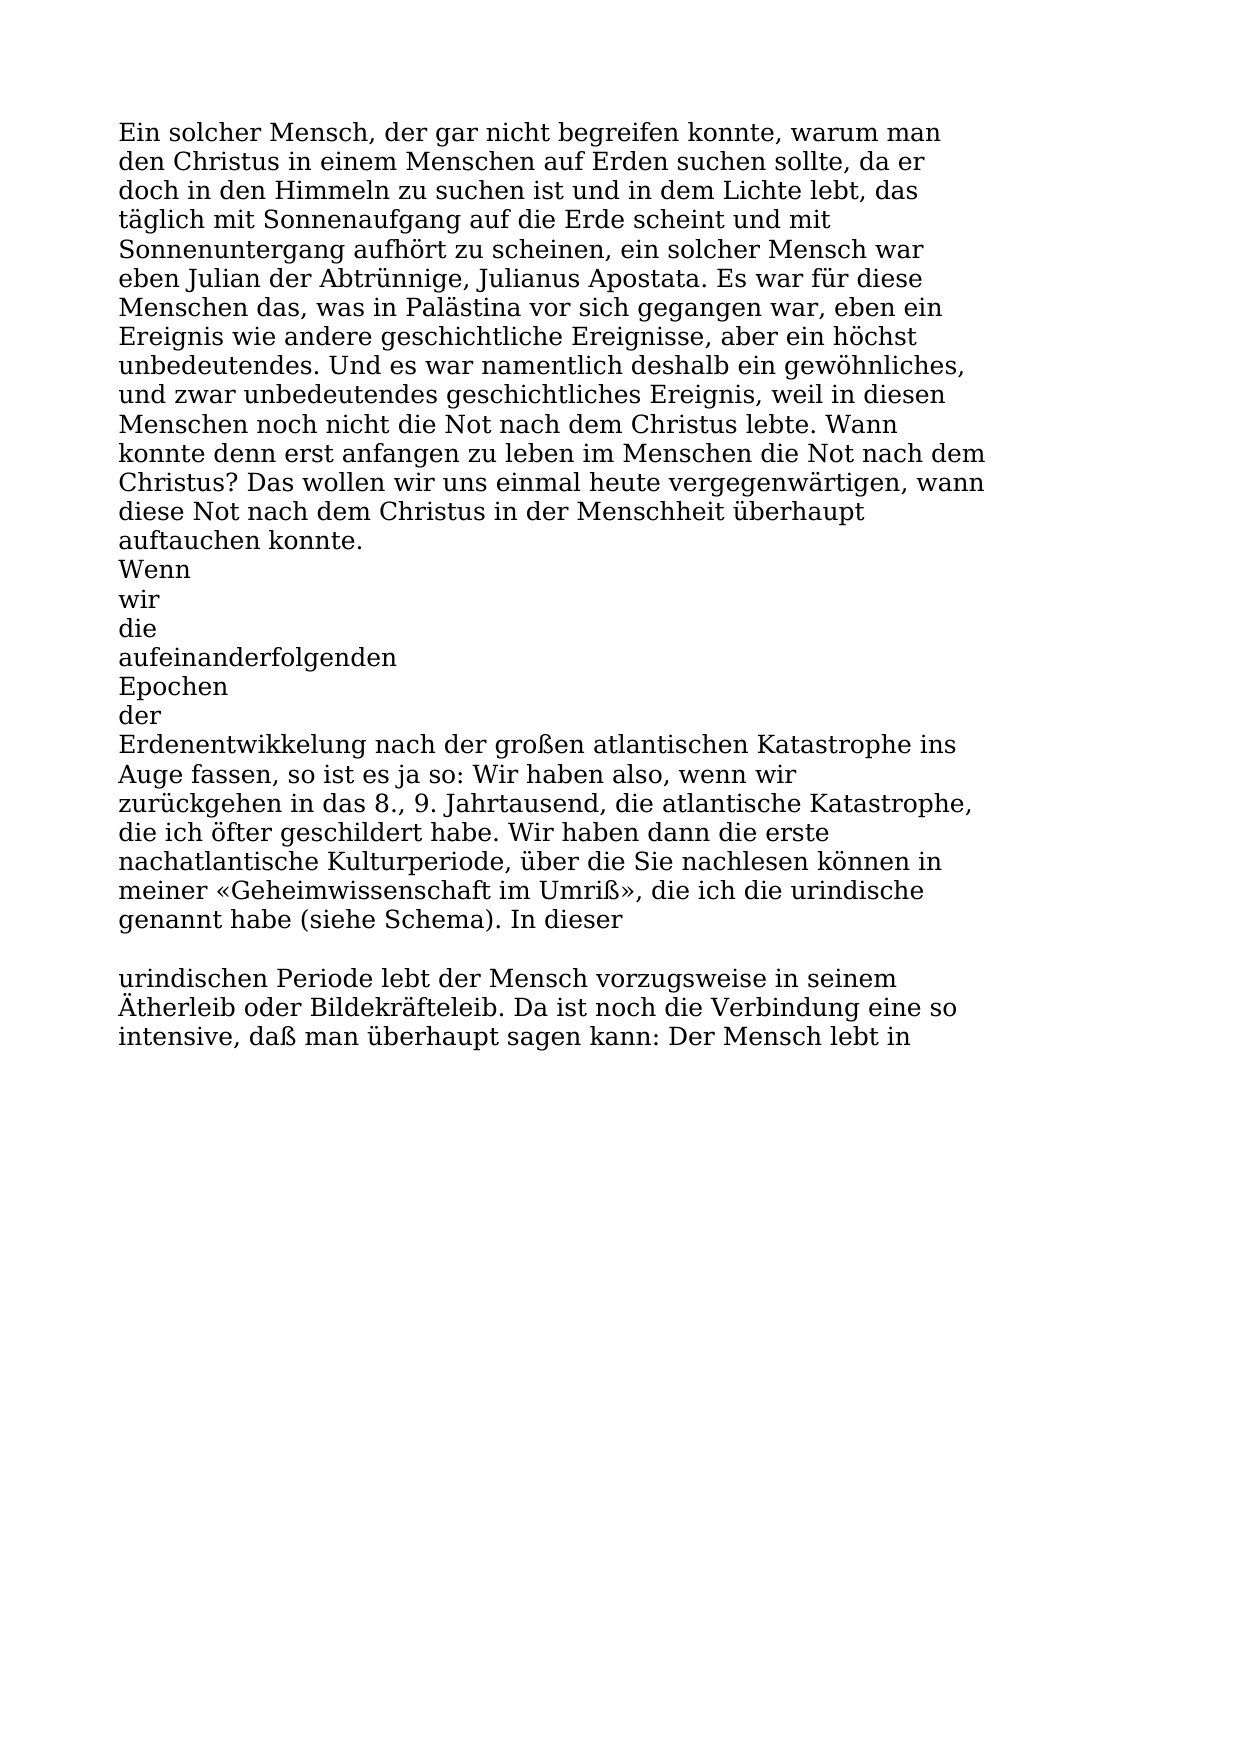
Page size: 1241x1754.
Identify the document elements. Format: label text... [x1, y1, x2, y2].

text aufeinanderfolgenden [118, 643, 1122, 672]
text diese Not nach dem Christus in der Menschheit überhaupt [118, 497, 1122, 526]
text Sonnenuntergang aufhört zu scheinen, ein solcher Mensch war [118, 235, 1122, 264]
text Wenn [118, 556, 1122, 585]
text Auge fassen, so ist es ja so: Wir haben also, wenn wir [118, 760, 1122, 789]
text nachatlantische Kulturperiode, über die Sie nachlesen können in [118, 847, 1122, 876]
text urindischen Periode lebt der Mensch vorzugsweise in seinem [118, 964, 1122, 993]
text doch in den Himmeln zu suchen ist und in dem Lichte lebt, das [118, 176, 1122, 206]
text konnte denn erst anfangen zu leben im Menschen die Not nach dem [118, 439, 1122, 468]
text genannt habe (siehe Schema). In dieser [118, 906, 1122, 935]
text unbedeutendes. Und es war namentlich deshalb ein gewöhnliches, [118, 351, 1122, 381]
text Ereignis wie andere geschichtliche Ereignisse, aber ein höchst [118, 322, 1122, 351]
text Christus? Das wollen wir uns einmal heute vergegenwärtigen, wann [118, 468, 1122, 497]
text zurückgehen in das 8., 9. Jahrtausend, die atlantische Katastrophe, [118, 789, 1122, 818]
text auftauchen konnte. [118, 526, 1122, 556]
text Erdenentwikkelung nach der großen atlantischen Katastrophe ins [118, 731, 1122, 760]
text der [118, 701, 1122, 731]
text Menschen noch nicht die Not nach dem Christus lebte. Wann [118, 410, 1122, 439]
text täglich mit Sonnenaufgang auf die Erde scheint und mit [118, 206, 1122, 235]
text meiner «Geheimwissenschaft im Umriß», die ich die urindische [118, 876, 1122, 906]
text Epochen [118, 672, 1122, 701]
text den Christus in einem Menschen auf Erden suchen sollte, da er [118, 147, 1122, 176]
text die ich öfter geschildert habe. Wir haben dann die erste [118, 818, 1122, 847]
text eben Julian der Abtrünnige, Julianus Apostata. Es war für diese [118, 264, 1122, 293]
text und zwar unbedeutendes geschichtliches Ereignis, weil in diesen [118, 381, 1122, 410]
text intensive, daß man überhaupt sagen kann: Der Mensch lebt in [118, 1022, 1122, 1051]
text wir [118, 585, 1122, 614]
text Ein solcher Mensch, der gar nicht begreifen konnte, warum man [118, 118, 1122, 147]
text die [118, 614, 1122, 643]
text Ätherleib oder Bildekräfteleib. Da ist noch die Verbindung eine so [118, 993, 1122, 1022]
text Menschen das, was in Palästina vor sich gegangen war, eben ein [118, 293, 1122, 322]
